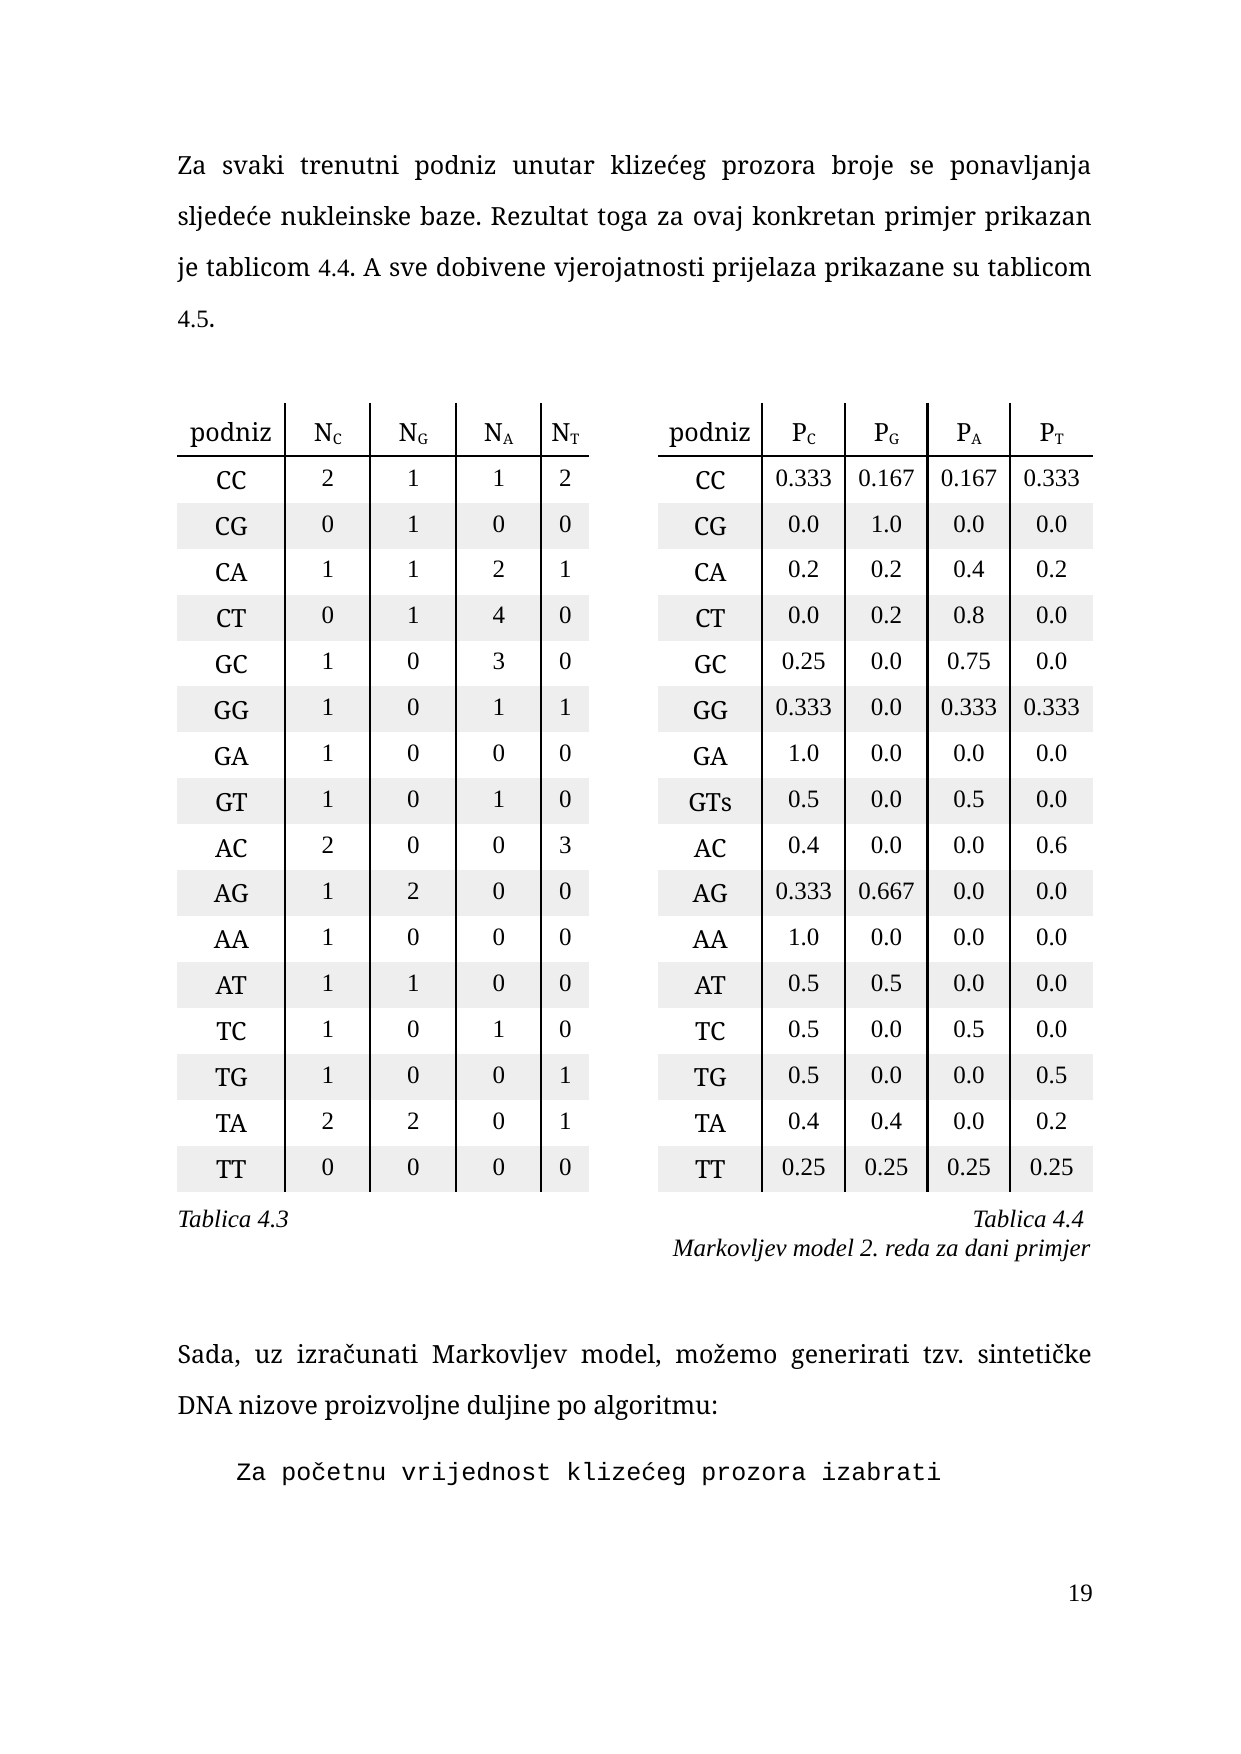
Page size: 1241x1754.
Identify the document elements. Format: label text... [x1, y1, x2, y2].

text Tablica 4.4 [635, 1204, 1093, 1233]
table_cell AG [177, 870, 284, 916]
table_cell 0.4 [763, 824, 844, 870]
table_cell 0 [542, 1146, 589, 1192]
table_cell 0.2 [846, 595, 926, 641]
table_cell 0 [542, 595, 589, 641]
table_header PG [846, 403, 926, 455]
table_header NA [457, 403, 540, 455]
table_cell 0 [542, 870, 589, 916]
table_cell 0 [457, 1146, 540, 1192]
table_cell 0.0 [929, 824, 1009, 870]
table_header podniz [658, 403, 761, 455]
table_cell 3 [457, 641, 540, 686]
table_cell 0 [371, 733, 455, 778]
table_cell 0.5 [763, 962, 844, 1008]
table_cell TT [177, 1146, 284, 1192]
table_cell 0.0 [846, 733, 926, 778]
table_cell 0.0 [929, 503, 1009, 549]
table_cell 0 [457, 870, 540, 916]
table_cell 0.0 [1011, 916, 1093, 962]
table_cell 1 [286, 870, 369, 916]
table_cell 0.2 [846, 549, 926, 594]
table_cell 2 [542, 457, 589, 503]
table_cell 0 [286, 503, 369, 549]
table_cell AC [658, 824, 761, 870]
table_cell 0 [286, 1146, 369, 1192]
table_cell 0.4 [929, 549, 1009, 594]
table_cell 0.667 [846, 870, 926, 916]
table_cell 0.5 [929, 1008, 1009, 1054]
table_cell 0.333 [763, 457, 844, 503]
table_cell 1 [286, 778, 369, 824]
text Sada, uz izračunati Markovljev model, možemo generirati tzv. sintetičke DNA nizove proizvoljne duljine po algoritmu: [177, 1337, 1093, 1422]
table_cell TA [658, 1100, 761, 1146]
table_cell AC [177, 824, 284, 870]
table_cell CA [177, 549, 284, 594]
table_cell 1 [457, 778, 540, 824]
table_cell 0.0 [846, 686, 926, 732]
table_cell 0 [542, 503, 589, 549]
text Markovljev model 2. reda za dani primjer [635, 1233, 1093, 1262]
table_cell GC [658, 641, 761, 686]
table_cell 0 [542, 1008, 589, 1054]
table_cell 1 [286, 916, 369, 962]
table_cell 0 [457, 962, 540, 1008]
table_cell AG [658, 870, 761, 916]
table_cell TG [658, 1054, 761, 1100]
table_cell 1 [542, 549, 589, 594]
table_header podniz [177, 403, 284, 455]
table_cell 0.0 [1011, 962, 1093, 1008]
table_header NG [371, 403, 455, 455]
table_header Za početnu vrijednost klizećeg prozora izabrati [177, 1454, 1093, 1494]
table_cell 0 [286, 595, 369, 641]
table_cell AA [177, 916, 284, 962]
table_cell 0.0 [929, 733, 1009, 778]
table_cell 0.5 [763, 1008, 844, 1054]
table_cell 0.25 [763, 1146, 844, 1192]
table_cell 0.0 [929, 1100, 1009, 1146]
table_cell 0 [371, 1008, 455, 1054]
table_cell 1 [286, 1054, 369, 1100]
table_cell GG [658, 686, 761, 732]
table_cell 0 [457, 1054, 540, 1100]
table_cell 0.0 [1011, 778, 1093, 824]
table_cell 1 [457, 457, 540, 503]
table_cell 0.25 [846, 1146, 926, 1192]
table_cell 0.0 [846, 1008, 926, 1054]
table_cell CT [177, 595, 284, 641]
table_cell 0.0 [1011, 595, 1093, 641]
table_cell 0.0 [1011, 641, 1093, 686]
table_cell 1 [542, 1054, 589, 1100]
table_cell 0 [371, 686, 455, 732]
table_cell 1 [542, 1100, 589, 1146]
table_cell 0.0 [1011, 1008, 1093, 1054]
table_header NT [542, 403, 589, 455]
table_cell CA [658, 549, 761, 594]
table_cell 0.0 [846, 778, 926, 824]
table_cell 2 [457, 549, 540, 594]
table_cell GT [177, 778, 284, 824]
table_cell TA [177, 1100, 284, 1146]
table_cell 0.333 [1011, 686, 1093, 732]
table_cell CC [658, 457, 761, 503]
table_cell TT [658, 1146, 761, 1192]
table_cell 1.0 [763, 733, 844, 778]
table_cell 0 [457, 824, 540, 870]
table_cell 0 [542, 916, 589, 962]
table_cell 0.5 [929, 778, 1009, 824]
table_cell 1 [542, 686, 589, 732]
table_cell 0.333 [763, 870, 844, 916]
table_header PC [763, 403, 844, 455]
table_cell 1 [286, 962, 369, 1008]
table_cell CT [658, 595, 761, 641]
table_cell 0 [371, 1054, 455, 1100]
table_cell 0.333 [1011, 457, 1093, 503]
table_cell 0 [457, 916, 540, 962]
table_cell AT [177, 962, 284, 1008]
table_cell 0.333 [763, 686, 844, 732]
table_cell 2 [286, 457, 369, 503]
table_cell 1 [457, 1008, 540, 1054]
table_cell 1 [286, 1008, 369, 1054]
table_cell 0.2 [1011, 549, 1093, 594]
table_cell 0 [371, 916, 455, 962]
table_cell 0 [371, 778, 455, 824]
table_cell 0.0 [846, 916, 926, 962]
table_cell 0.0 [1011, 503, 1093, 549]
table_header PT [1011, 403, 1093, 455]
table_cell 0.8 [929, 595, 1009, 641]
table_cell 0.25 [1011, 1146, 1093, 1192]
table_cell 0.25 [763, 641, 844, 686]
table_cell TC [177, 1008, 284, 1054]
table_cell AT [658, 962, 761, 1008]
table_cell 0 [371, 641, 455, 686]
table_cell 0 [542, 778, 589, 824]
table_cell TC [658, 1008, 761, 1054]
table_cell 1 [457, 686, 540, 732]
table_cell 1 [286, 686, 369, 732]
table_cell 1 [371, 503, 455, 549]
table_cell 0.5 [763, 1054, 844, 1100]
table_cell 1 [371, 457, 455, 503]
table_cell 0.2 [763, 549, 844, 594]
table_cell 4 [457, 595, 540, 641]
table_cell 0.2 [1011, 1100, 1093, 1146]
table_cell 0.333 [929, 686, 1009, 732]
table_cell 0 [457, 1100, 540, 1146]
table_header PA [929, 403, 1009, 455]
table_cell 0 [371, 1146, 455, 1192]
table_cell GA [177, 733, 284, 778]
table_cell 0.5 [763, 778, 844, 824]
text Za svaki trenutni podniz unutar klizećeg prozora broje se ponavljanja sljedeće nukleinske baze. Rezultat toga za ovaj konkretan primjer prikazan je tablicom 4.4. A sve dobivene vjerojatnosti prijelaza prikazane su tablicom 4.5. [177, 148, 1093, 335]
table_cell 0 [542, 962, 589, 1008]
table_cell 2 [286, 824, 369, 870]
table_cell 1 [286, 641, 369, 686]
table_cell 2 [286, 1100, 369, 1146]
table_cell 2 [371, 870, 455, 916]
table_cell 1 [371, 962, 455, 1008]
table_cell 0 [457, 503, 540, 549]
table_cell GG [177, 686, 284, 732]
table_cell CG [177, 503, 284, 549]
table_cell 0.0 [763, 595, 844, 641]
table_cell CG [658, 503, 761, 549]
table_cell 3 [542, 824, 589, 870]
table_cell 0.0 [846, 1054, 926, 1100]
table_cell TG [177, 1054, 284, 1100]
table_cell 1 [286, 549, 369, 594]
table_cell 2 [371, 1100, 455, 1146]
table_cell 0 [542, 641, 589, 686]
text Tablica 4.3 [177, 1204, 635, 1233]
table_cell 0.0 [1011, 870, 1093, 916]
table_cell 0.25 [929, 1146, 1009, 1192]
table_cell 0.6 [1011, 824, 1093, 870]
table_cell GTs [658, 778, 761, 824]
table_cell 1.0 [763, 916, 844, 962]
table_cell 0 [371, 824, 455, 870]
table_cell GA [658, 733, 761, 778]
table_cell CC [177, 457, 284, 503]
table_cell GC [177, 641, 284, 686]
table_cell 1 [286, 733, 369, 778]
table_cell AA [658, 916, 761, 962]
table_cell 0.5 [1011, 1054, 1093, 1100]
table_cell 1 [371, 595, 455, 641]
table_cell 0.5 [846, 962, 926, 1008]
table_cell 0.0 [929, 1054, 1009, 1100]
table_cell 0.167 [929, 457, 1009, 503]
table_header NC [286, 403, 369, 455]
table_cell 0.0 [763, 503, 844, 549]
table_cell 0.75 [929, 641, 1009, 686]
table_cell 0.0 [929, 962, 1009, 1008]
table_cell 0.0 [929, 916, 1009, 962]
table_cell 0.167 [846, 457, 926, 503]
table_cell 0.4 [846, 1100, 926, 1146]
table_cell 0.0 [1011, 733, 1093, 778]
table_cell 1 [371, 549, 455, 594]
table_cell 0.0 [846, 641, 926, 686]
table_cell 0 [542, 733, 589, 778]
table_cell 0.4 [763, 1100, 844, 1146]
table_cell 0 [457, 733, 540, 778]
table_cell 0.0 [846, 824, 926, 870]
table_cell 1.0 [846, 503, 926, 549]
table_cell 0.0 [929, 870, 1009, 916]
